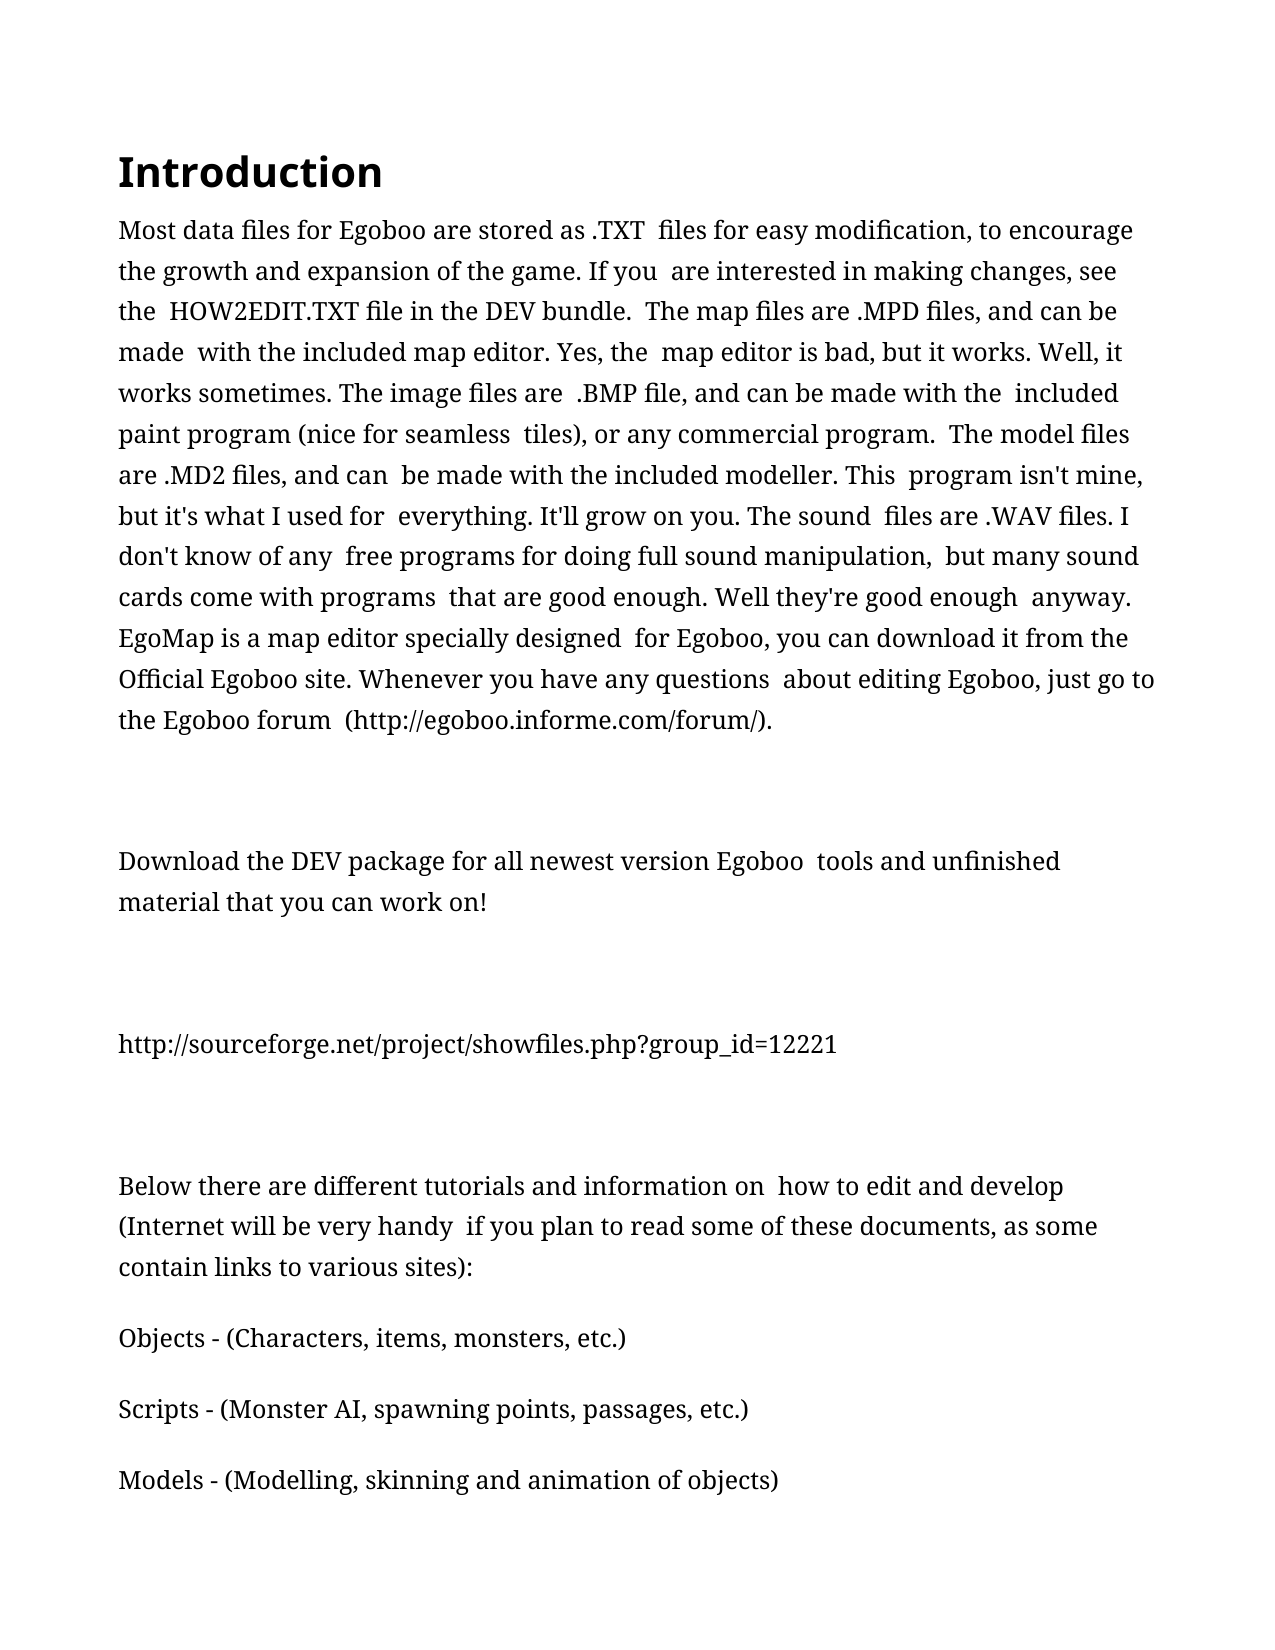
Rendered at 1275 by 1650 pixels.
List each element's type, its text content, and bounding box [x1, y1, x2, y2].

text Most data files for Egoboo are stored as .TXT files for easy modification, to encourage the growth and expansion of the game. If you are interested in making changes, see the HOW2EDIT.TXT file in the DEV bundle. The map files are .MPD files, and can be made with the included map editor. Yes, the map editor is bad, but it works. Well, it works sometimes. The image files are .BMP file, and can be made with the included paint program (nice for seamless tiles), or any commercial program. The model files are .MD2 files, and can be made with the included modeller. This program isn't mine, but it's what I used for everything. It'll grow on you. The sound files are .WAV files. I don't know of any free programs for doing full sound manipulation, but many sound cards come with programs that are good enough. Well they're good enough anyway. EgoMap is a map editor specially designed for Egoboo, you can download it from the Official Egoboo site. Whenever you have any questions about editing Egoboo, just go to the Egoboo forum (http://egoboo.informe.com/forum/). [118, 212, 1157, 736]
text Below there are different tutorials and information on how to edit and develop (Internet will be very handy if you plan to read some of these documents, as some contain links to various sites): [118, 1168, 1157, 1284]
text Scripts - (Monster AI, spawning points, passages, etc.) [118, 1392, 1157, 1426]
text Download the DEV package for all newest version Egoboo tools and unfinished material that you can work on! [118, 844, 1157, 919]
text Objects - (Characters, items, monsters, etc.) [118, 1321, 1157, 1355]
text Models - (Modelling, skinning and animation of objects) [118, 1462, 1157, 1496]
text http://sourceforge.net/project/showfiles.php?group_id=12221 [118, 1027, 1157, 1061]
subtitle Introduction [118, 143, 1157, 200]
